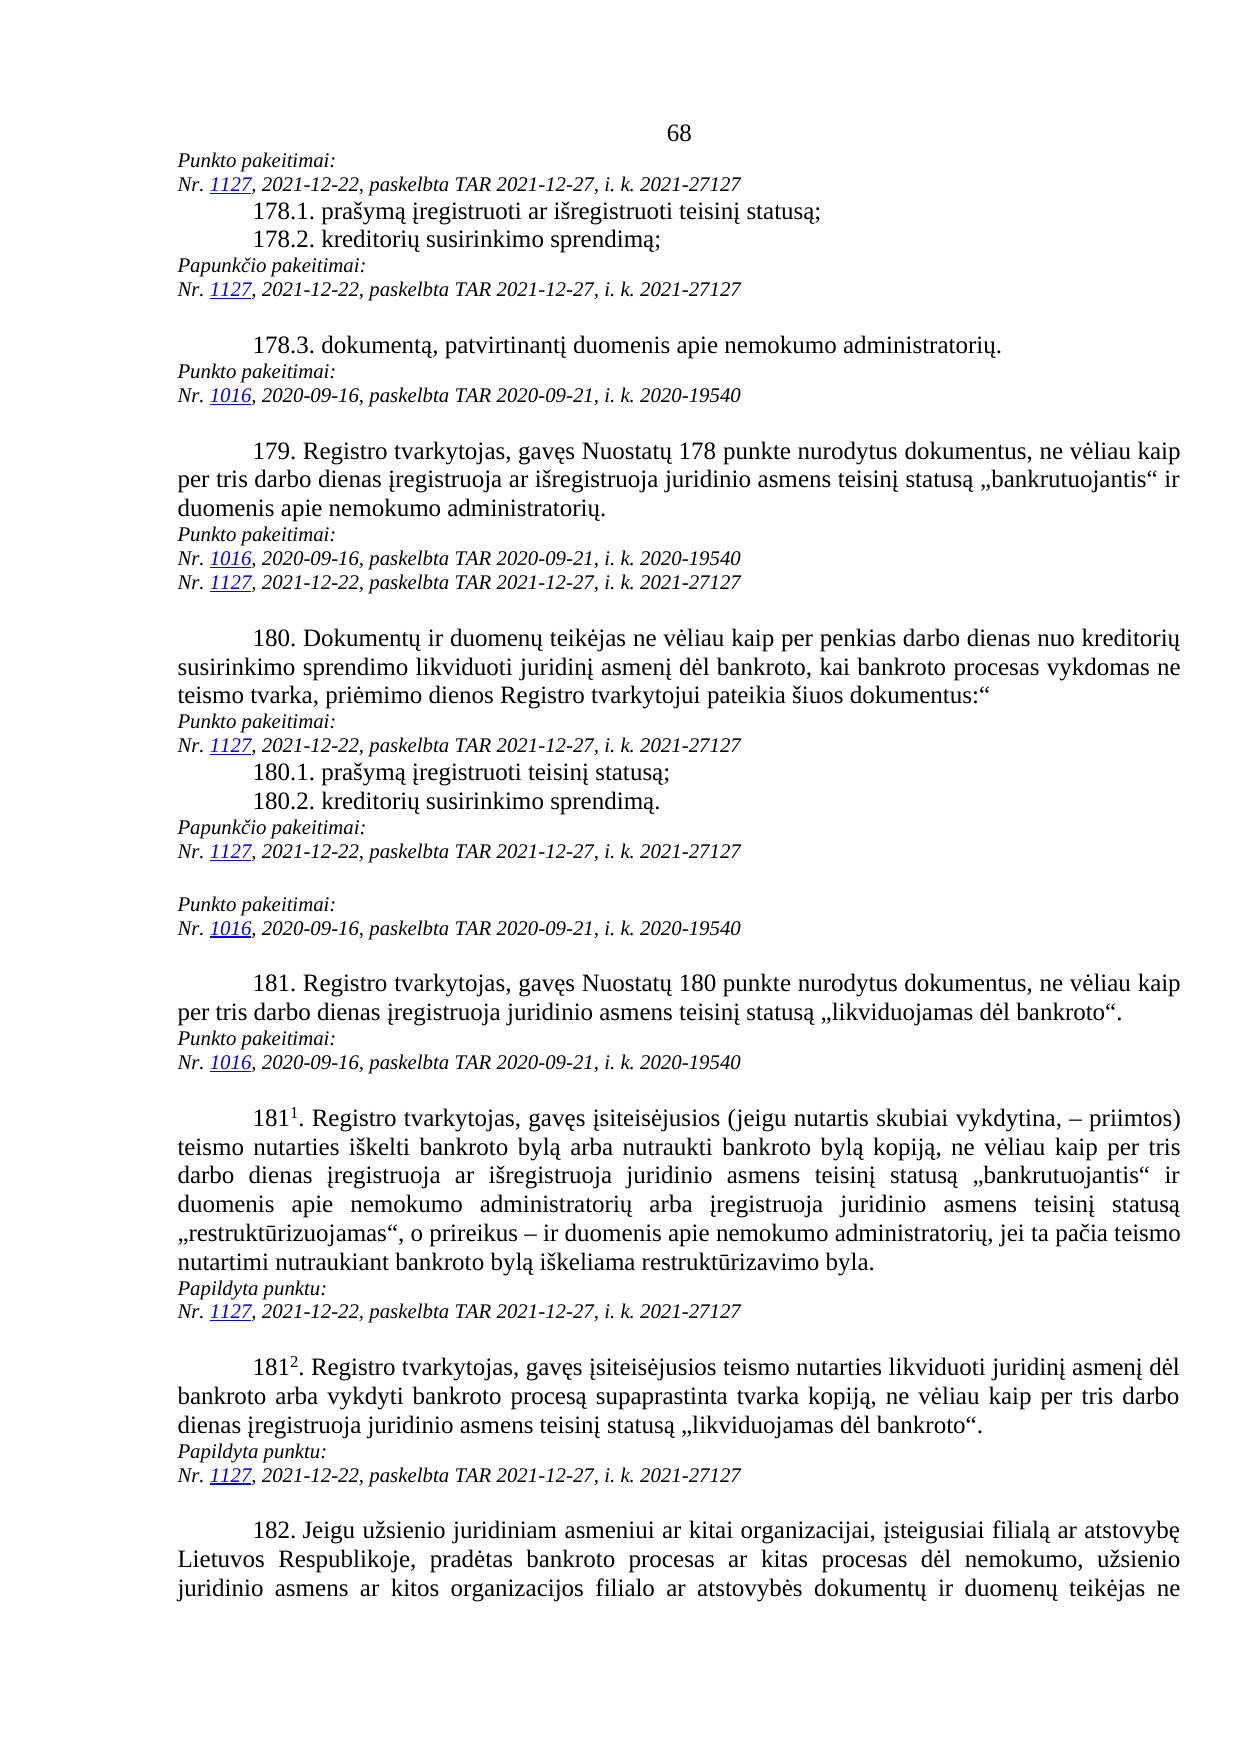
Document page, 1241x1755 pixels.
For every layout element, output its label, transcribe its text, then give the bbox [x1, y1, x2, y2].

text Nr. 1127, 2021-12-22, paskelbta TAR 2021-12-27, i. k. 2021-27127 [177, 839, 1181, 863]
text Nr. 1016, 2020-09-16, paskelbta TAR 2020-09-21, i. k. 2020-19540 [177, 1050, 1181, 1074]
text 178.1. prašymą įregistruoti ar išregistruoti teisinį statusą; [177, 196, 1181, 224]
text 179. Registro tvarkytojas, gavęs Nuostatų 178 punkte nurodytus dokumentus, ne vėliau kaip per tris darbo dienas įregistruoja ar išregistruoja juridinio asmens teisinį statusą „bankrutuojantis“ ir duomenis apie nemokumo administratorių. [177, 436, 1181, 522]
text Nr. 1127, 2021-12-22, paskelbta TAR 2021-12-27, i. k. 2021-27127 [177, 1463, 1181, 1487]
text 181. Registro tvarkytojas, gavęs Nuostatų 180 punkte nurodytus dokumentus, ne vėliau kaip per tris darbo dienas įregistruoja juridinio asmens teisinį statusą „likviduojamas dėl bankroto“. [177, 968, 1181, 1026]
text Punkto pakeitimai: [177, 1026, 1181, 1050]
text 178.2. kreditorių susirinkimo sprendimą; [177, 224, 1181, 253]
text Nr. 1127, 2021-12-22, paskelbta TAR 2021-12-27, i. k. 2021-27127 [177, 733, 1181, 757]
text Punkto pakeitimai: [177, 359, 1181, 383]
text Nr. 1016, 2020-09-16, paskelbta TAR 2020-09-21, i. k. 2020-19540 [177, 916, 1181, 940]
text Papildyta punktu: [177, 1438, 1181, 1463]
text 178.3. dokumentą, patvirtinantį duomenis apie nemokumo administratorių. [177, 330, 1181, 359]
text Nr. 1016, 2020-09-16, paskelbta TAR 2020-09-21, i. k. 2020-19540 [177, 383, 1181, 407]
text Papunkčio pakeitimai: [177, 253, 1181, 277]
text 180.1. prašymą įregistruoti teisinį statusą; [177, 757, 1181, 786]
text Nr. 1127, 2021-12-22, paskelbta TAR 2021-12-27, i. k. 2021-27127 [177, 172, 1181, 196]
text Punkto pakeitimai: [177, 709, 1181, 733]
text 1812. Registro tvarkytojas, gavęs įsiteisėjusios teismo nutarties likviduoti juridinį asmenį dėl bankroto arba vykdyti bankroto procesą supaprastinta tvarka kopiją, ne vėliau kaip per tris darbo dienas įregistruoja juridinio asmens teisinį statusą „likviduojamas dėl bankroto“. [177, 1352, 1181, 1438]
text 1811. Registro tvarkytojas, gavęs įsiteisėjusios (jeigu nutartis skubiai vykdytina, – priimtos) teismo nutarties iškelti bankroto bylą arba nutraukti bankroto bylą kopiją, ne vėliau kaip per tris darbo dienas įregistruoja ar išregistruoja juridinio asmens teisinį statusą „bankrutuojantis“ ir duomenis apie nemokumo administratorių arba įregistruoja juridinio asmens teisinį statusą „restruktūrizuojamas“, o prireikus – ir duomenis apie nemokumo administratorių, jei ta pačia teismo nutartimi nutraukiant bankroto bylą iškeliama restruktūrizavimo byla. [177, 1103, 1181, 1275]
text Punkto pakeitimai: [177, 892, 1181, 916]
text 180.2. kreditorių susirinkimo sprendimą. [177, 786, 1181, 815]
text 180. Dokumentų ir duomenų teikėjas ne vėliau kaip per penkias darbo dienas nuo kreditorių susirinkimo sprendimo likviduoti juridinį asmenį dėl bankroto, kai bankroto procesas vykdomas ne teismo tvarka, priėmimo dienos Registro tvarkytojui pateikia šiuos dokumentus:“ [177, 623, 1181, 709]
text Nr. 1016, 2020-09-16, paskelbta TAR 2020-09-21, i. k. 2020-19540 [177, 546, 1181, 570]
text Papunkčio pakeitimai: [177, 815, 1181, 839]
text Papildyta punktu: [177, 1275, 1181, 1299]
text Nr. 1127, 2021-12-22, paskelbta TAR 2021-12-27, i. k. 2021-27127 [177, 1299, 1181, 1323]
text Punkto pakeitimai: [177, 148, 1181, 172]
text 182. Jeigu užsienio juridiniam asmeniui ar kitai organizacijai, įsteigusiai filialą ar atstovybę Lietuvos Respublikoje, pradėtas bankroto procesas ar kitas procesas dėl nemokumo, užsienio juridinio asmens ar kitos organizacijos filialo ar atstovybės dokumentų ir duomenų teikėjas ne [177, 1515, 1181, 1602]
text Nr. 1127, 2021-12-22, paskelbta TAR 2021-12-27, i. k. 2021-27127 [177, 277, 1181, 301]
text Nr. 1127, 2021-12-22, paskelbta TAR 2021-12-27, i. k. 2021-27127 [177, 570, 1181, 594]
text Punkto pakeitimai: [177, 522, 1181, 546]
